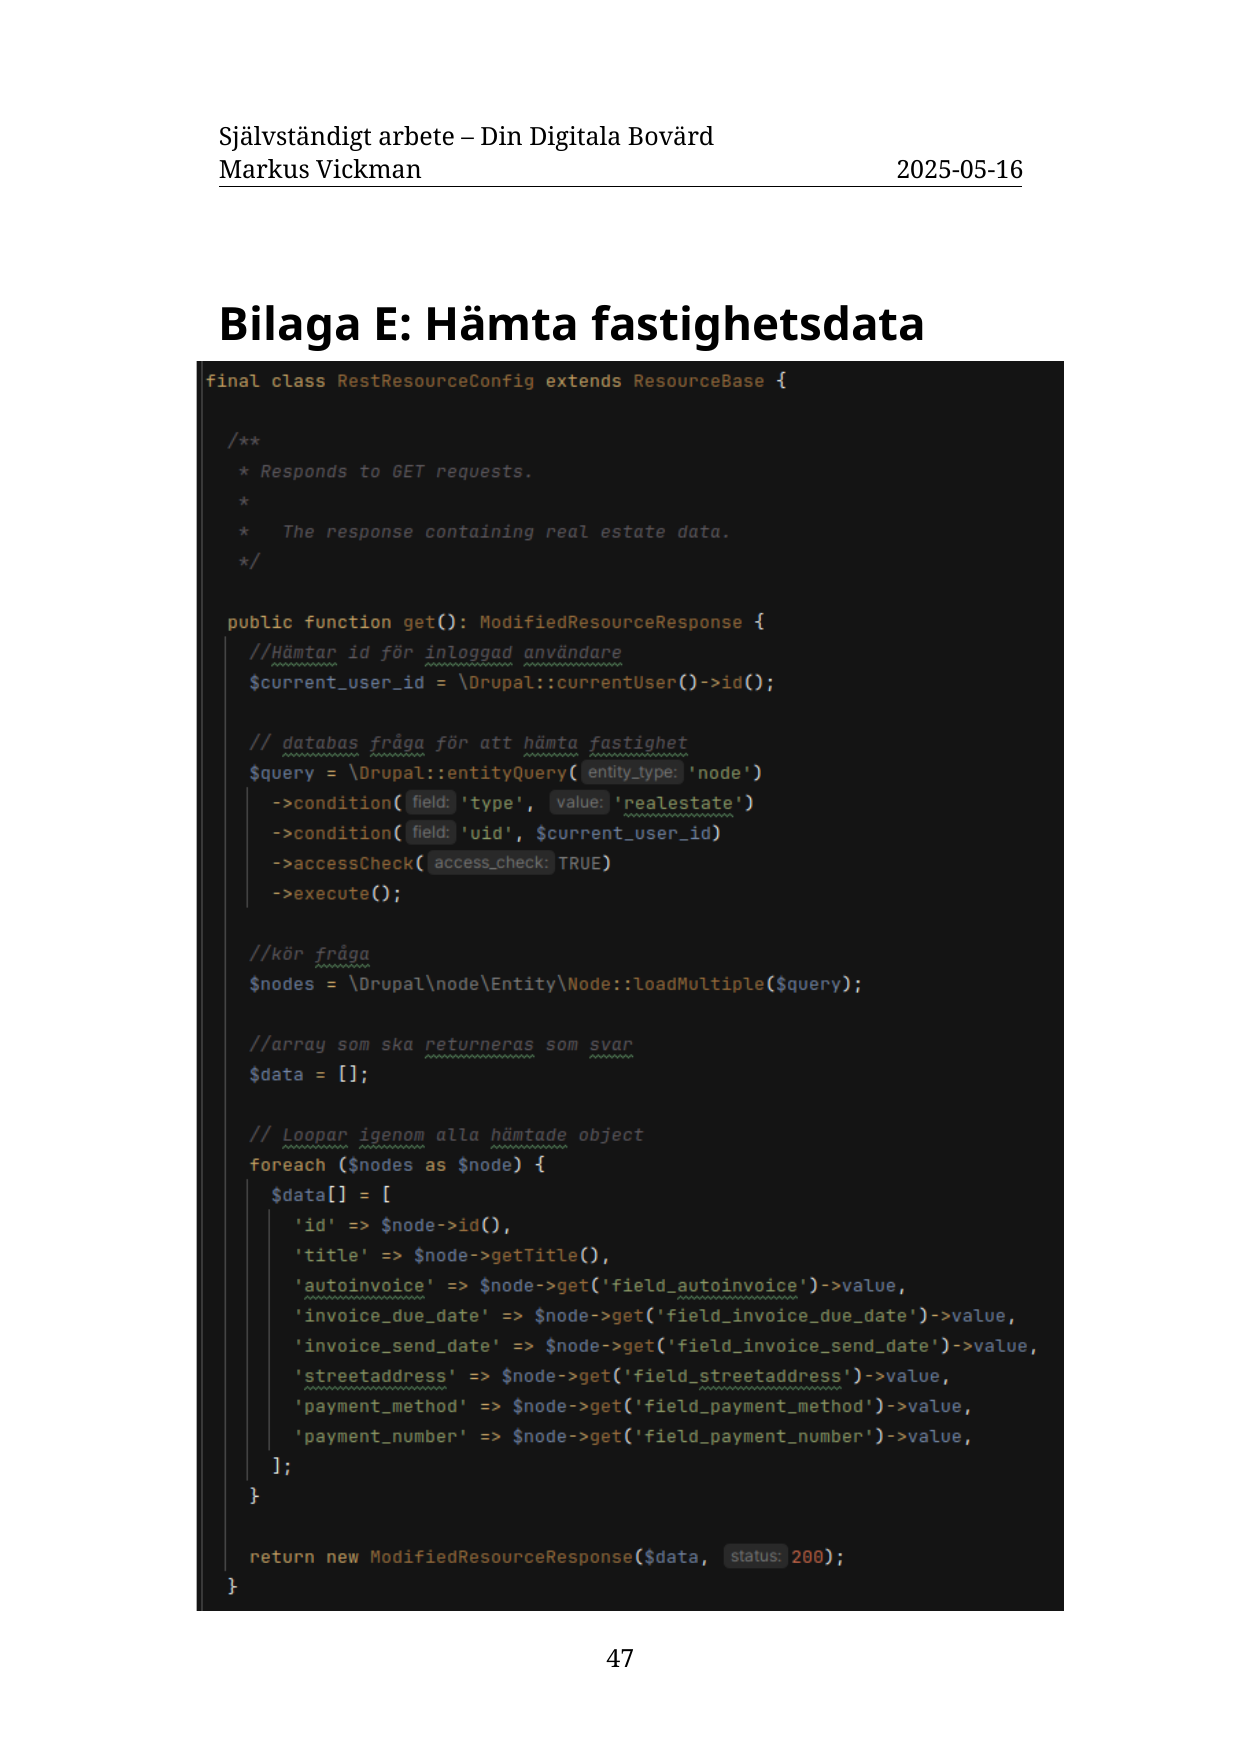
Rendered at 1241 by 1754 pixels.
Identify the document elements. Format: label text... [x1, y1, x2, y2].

picture [196, 361, 1064, 1611]
subtitle Bilaga E: Hämta fastighetsdata [218, 291, 1022, 353]
